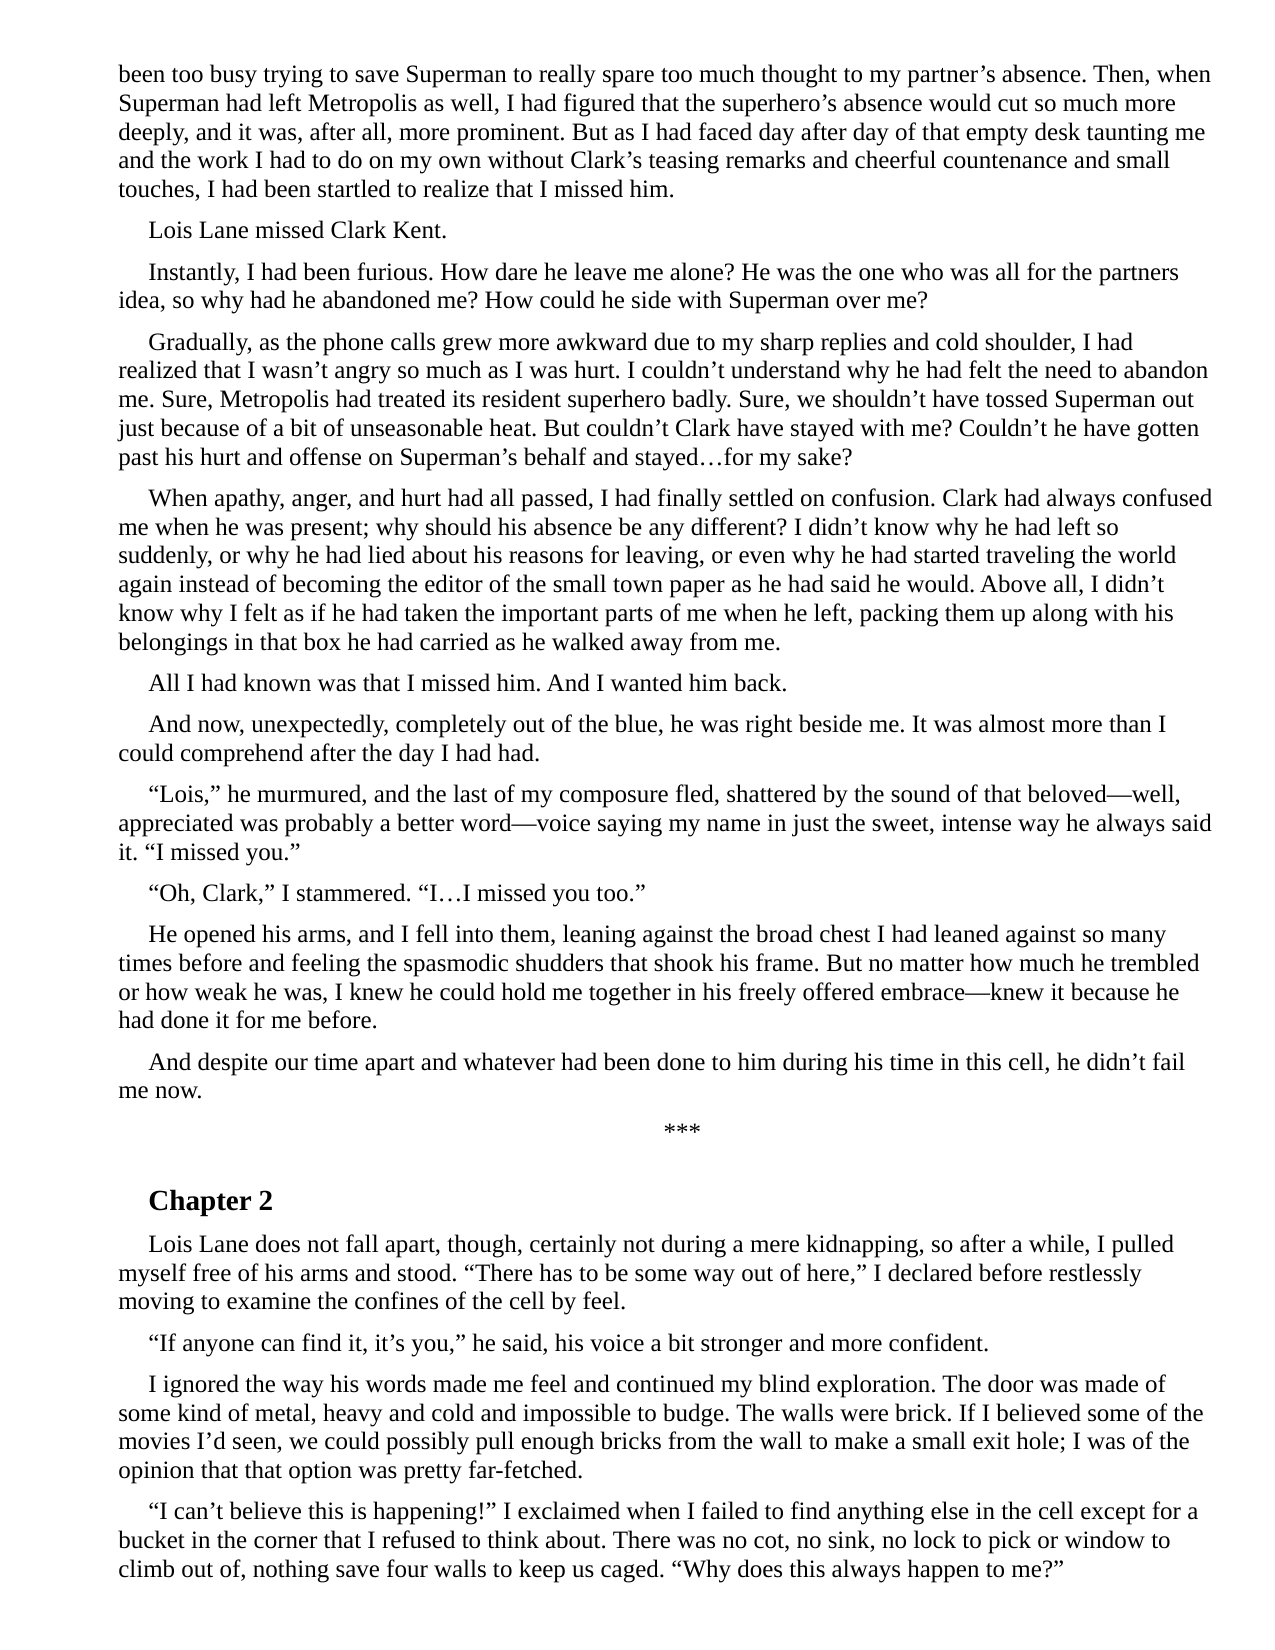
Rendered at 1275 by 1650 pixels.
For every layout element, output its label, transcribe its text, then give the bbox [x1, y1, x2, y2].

text *** [118, 1117, 1216, 1145]
text I ignored the way his words made me feel and continued my blind exploration. The door was made of some kind of metal, heavy and cold and impossible to budge. The walls were brick. If I believed some of the movies I’d seen, we could possibly pull enough bricks from the wall to make a small exit hole; I was of the opinion that that option was pretty far-fetched. [118, 1369, 1216, 1484]
text Lois Lane does not fall apart, though, certainly not during a mere kidnapping, so after a while, I pulled myself free of his arms and stood. “There has to be some way out of here,” I declared before restlessly moving to examine the confines of the cell by feel. [118, 1229, 1216, 1315]
text When apathy, anger, and hurt had all passed, I had finally settled on confusion. Clark had always confused me when he was present; why should his absence be any different? I didn’t know why he had left so suddenly, or why he had lied about his reasons for leaving, or even why he had started traveling the world again instead of becoming the editor of the small town paper as he had said he would. Above all, I didn’t know why I felt as if he had taken the important parts of me when he left, packing them up along with his belongings in that box he had carried as he walked away from me. [118, 483, 1216, 655]
text “If anyone can find it, it’s you,” he said, his voice a bit stronger and more confident. [118, 1328, 1216, 1356]
subtitle Chapter 2 [118, 1183, 1216, 1216]
text “Oh, Clark,” I stammered. “I…I missed you too.” [118, 878, 1216, 907]
text All I had known was that I missed him. And I wanted him back. [118, 668, 1216, 697]
text been too busy trying to save Superman to really spare too much thought to my partner’s absence. Then, when Superman had left Metropolis as well, I had figured that the superhero’s absence would cut so much more deeply, and it was, after all, more prominent. But as I had faced day after day of that empty desk taunting me and the work I had to do on my own without Clark’s teasing remarks and cheerful countenance and small touches, I had been startled to realize that I missed him. [118, 59, 1216, 203]
text Instantly, I had been furious. How dare he leave me alone? He was the one who was all for the partners idea, so why had he abandoned me? How could he side with Superman over me? [118, 257, 1216, 314]
text He opened his arms, and I fell into them, leaning against the broad chest I had leaned against so many times before and feeling the spasmodic shudders that shook his frame. But no matter how much he trembled or how weak he was, I knew he could hold me together in his freely offered embrace—knew it because he had done it for me before. [118, 919, 1216, 1034]
text Lois Lane missed Clark Kent. [118, 215, 1216, 244]
text And now, unexpectedly, completely out of the blue, he was right beside me. It was almost more than I could comprehend after the day I had had. [118, 709, 1216, 767]
text And despite our time apart and whatever had been done to him during his time in this cell, he didn’t fail me now. [118, 1047, 1216, 1104]
text Gradually, as the phone calls grew more awkward due to my sharp replies and cold shoulder, I had realized that I wasn’t angry so much as I was hurt. I couldn’t understand why he had felt the need to abandon me. Sure, Metropolis had treated its resident superhero badly. Sure, we shouldn’t have tossed Superman out just because of a bit of unseasonable heat. But couldn’t Clark have stayed with me? Couldn’t he have gotten past his hurt and offense on Superman’s behalf and stayed…for my sake? [118, 327, 1216, 470]
text “Lois,” he murmured, and the last of my composure fled, shattered by the sound of that beloved—well, appreciated was probably a better word—voice saying my name in just the sweet, intense way he always said it. “I missed you.” [118, 779, 1216, 865]
text “I can’t believe this is happening!” I exclaimed when I failed to find anything else in the cell except for a bucket in the corner that I refused to think about. There was no cot, no sink, no lock to pick or window to climb out of, nothing save four walls to keep us caged. “Why does this always happen to me?” [118, 1496, 1216, 1583]
